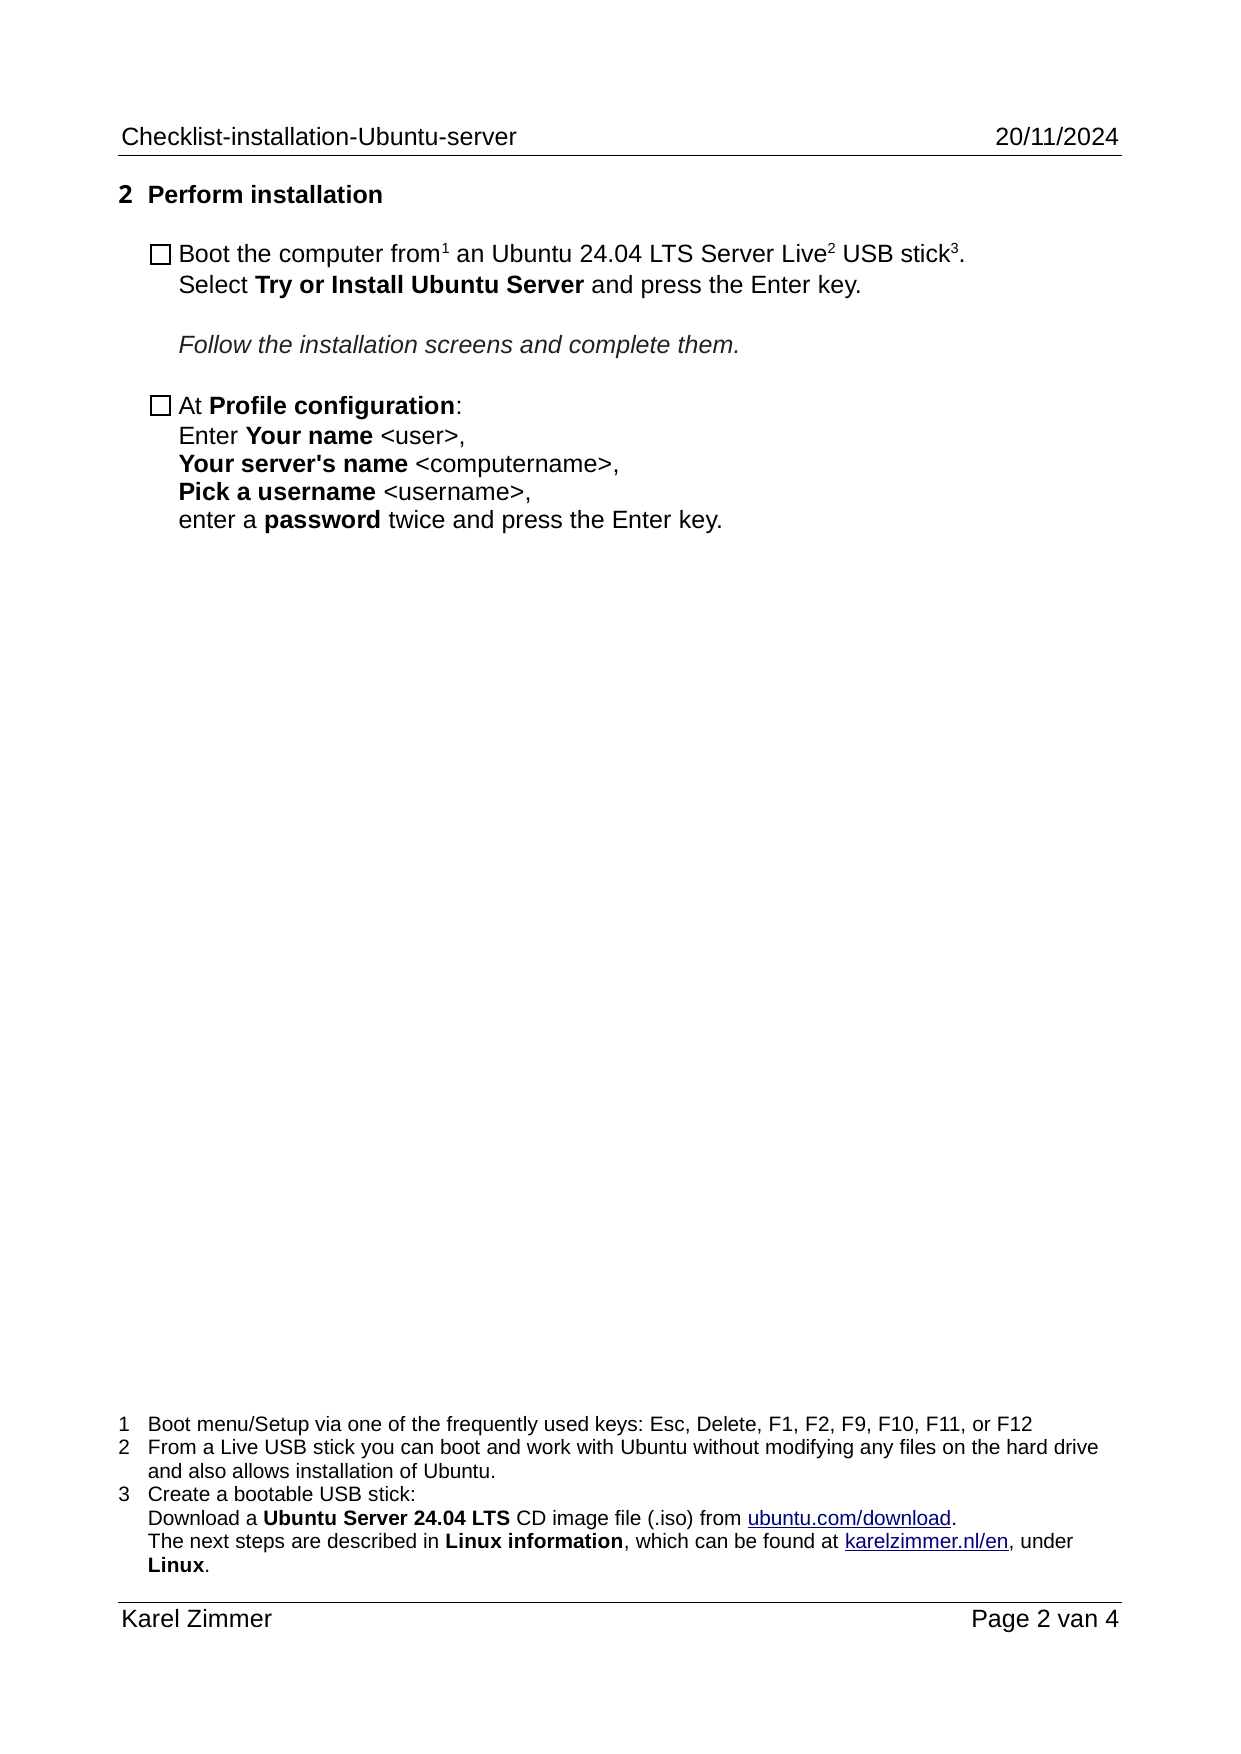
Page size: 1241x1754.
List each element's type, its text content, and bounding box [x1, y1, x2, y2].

table_cell [118, 391, 142, 421]
table_cell [118, 421, 142, 535]
table_cell Follow the installation screens and complete them. [177, 330, 1122, 360]
table_cell [142, 269, 177, 300]
table_cell [142, 421, 177, 535]
table_cell [142, 300, 177, 330]
table_cell [118, 330, 142, 360]
table_header [118, 239, 142, 269]
table_cell [142, 391, 177, 421]
table_cell Enter Your name <user>, Your server's name <computername>, Pick a username <username>, enter a password twice and press the Enter key. [177, 421, 1122, 535]
table_cell [177, 360, 1122, 391]
table_cell [118, 300, 142, 330]
table_cell At Profile configuration: [177, 391, 1122, 421]
table_cell Select Try or Install Ubuntu Server and press the Enter key. [177, 269, 1122, 300]
table_header [142, 239, 177, 269]
table_header Boot the computer from an Ubuntu 24.04 LTS Server Live USB stick. [177, 239, 1122, 269]
table_cell [177, 300, 1122, 330]
table_cell [142, 330, 177, 360]
list Perform installation [118, 177, 1122, 211]
table_cell [142, 360, 177, 391]
table_cell [118, 360, 142, 391]
table_cell [118, 269, 142, 300]
